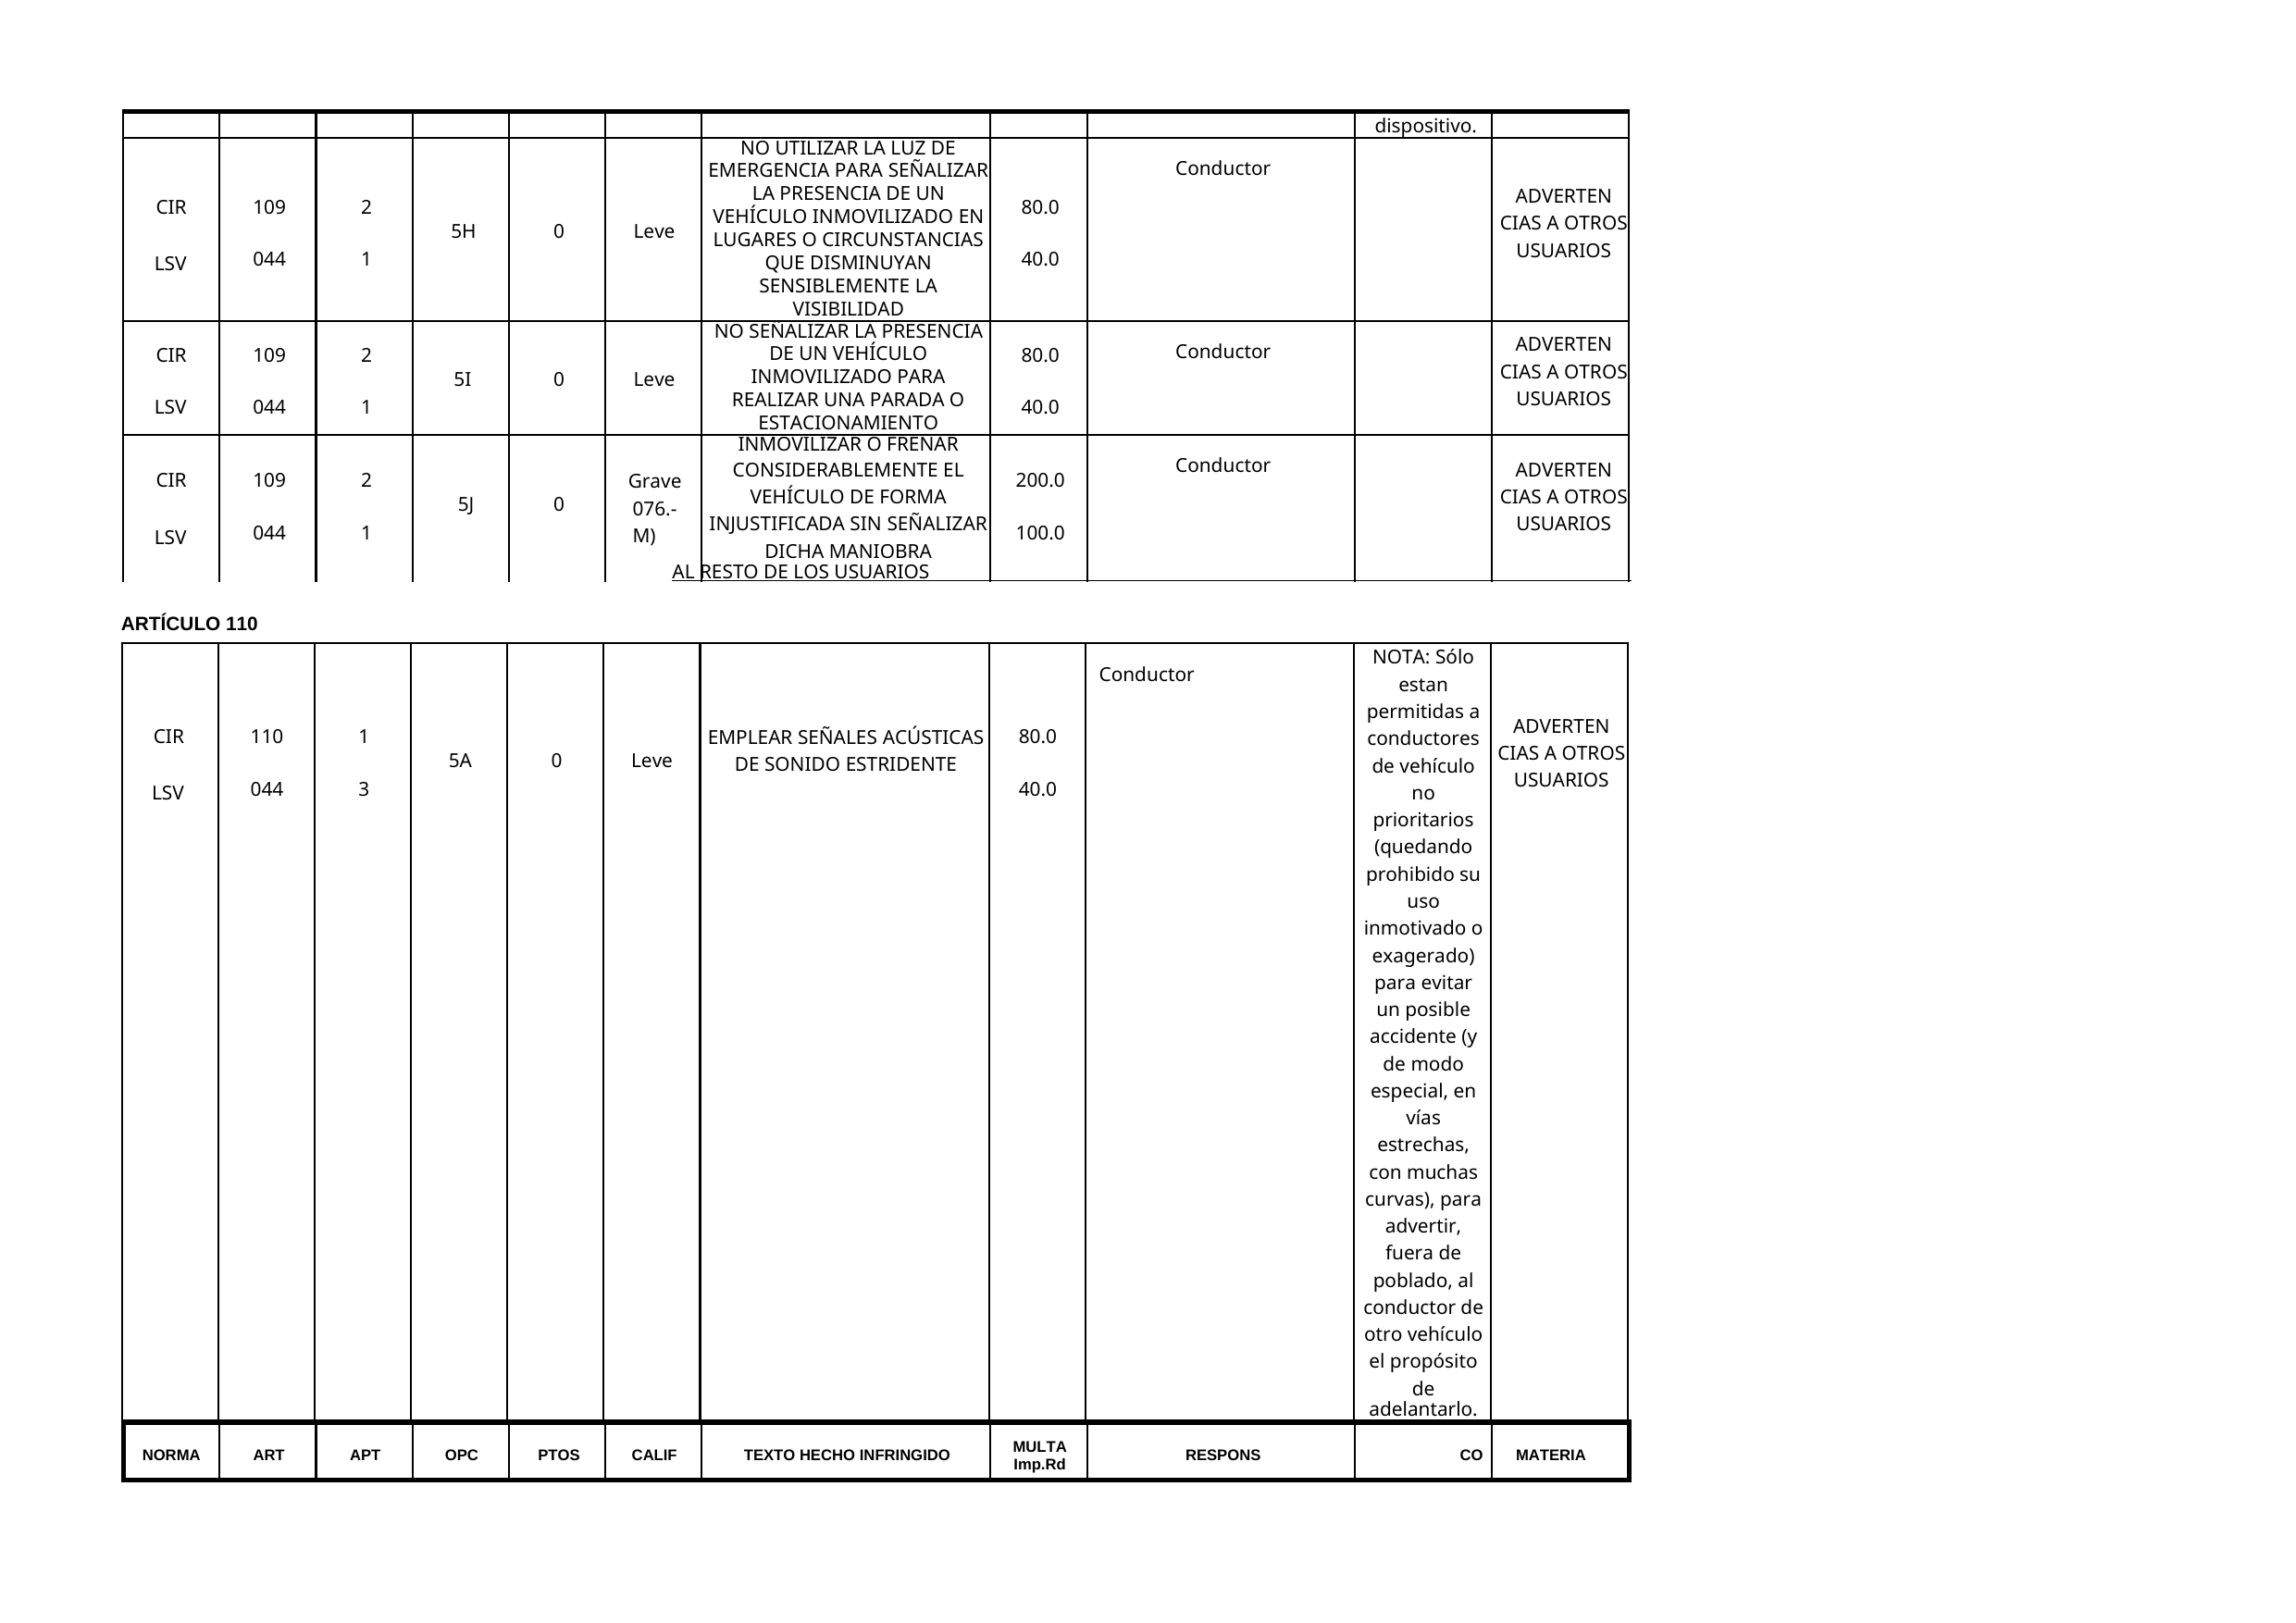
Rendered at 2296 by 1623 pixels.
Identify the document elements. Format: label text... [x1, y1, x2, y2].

table_header Leve [604, 644, 699, 1419]
table_header Conductor [1086, 644, 1353, 1419]
table_cell [1088, 114, 1354, 137]
table_cell [1356, 322, 1491, 434]
table_cell Grave 076.- M) [606, 436, 701, 582]
table_cell Leve [606, 139, 701, 320]
table_cell NO SEÑALIZAR LA PRESENCIA DE UN VEHÍCULO INMOVILIZADO PARA REALIZAR UNA PARADA O ESTACIONAMIENTO [702, 322, 989, 434]
table_cell [702, 114, 989, 137]
table_cell CIR LSV [124, 322, 218, 434]
table_cell 109 044 [220, 436, 315, 582]
table_header APT [317, 1425, 412, 1478]
table_cell Conductor [1088, 139, 1354, 320]
table_cell [317, 114, 412, 137]
table_cell Leve [606, 322, 701, 434]
table_header 1 3 [316, 644, 410, 1419]
table_cell ADVERTEN CIAS A OTROS USUARIOS [1493, 322, 1628, 434]
table_cell 109 044 [220, 322, 315, 434]
table_cell INMOVILIZAR O FRENAR CONSIDERABLEMENTE EL VEHÍCULO DE FORMA INJUSTIFICADA SIN SEÑALIZAR DICHA MANIOBRA AL RESTO DE LOS USUARIOS [702, 436, 989, 580]
table_cell [991, 114, 1086, 137]
table_cell 80.0 40.0 [991, 322, 1086, 434]
table_header 80.0 40.0 [990, 644, 1085, 1419]
table_cell [1493, 114, 1628, 137]
table_cell CIR LSV [124, 139, 218, 320]
table_header NOTA: Sólo estan permitidas a conductores de vehículo no prioritarios (quedando prohibido su uso inmotivado o exagerado) para evitar un posible accidente (y de modo especial, en vías estrechas, con muchas curvas), para advertir, fuera de poblado, al conductor de otro vehículo el propósito de adelantarlo. [1355, 644, 1490, 1419]
table_header CALIF [606, 1425, 701, 1478]
table_header 110 044 [219, 644, 314, 1419]
table_header PTOS [510, 1425, 604, 1478]
table_cell [220, 114, 315, 137]
table_cell [606, 114, 701, 137]
table_cell 2 1 [317, 322, 412, 434]
table_header 5A [412, 644, 506, 1419]
table_cell 109 044 [220, 139, 315, 320]
table_cell 2 1 [317, 139, 412, 320]
table_cell [1356, 436, 1491, 580]
table_header 0 [508, 644, 602, 1419]
table_header EMPLEAR SEÑALES ACÚSTICAS DE SONIDO ESTRIDENTE [701, 644, 988, 1419]
table_cell CIR LSV [124, 436, 218, 582]
table_cell dispositivo. [1356, 114, 1491, 137]
table_cell Conductor [1088, 322, 1354, 434]
table_cell ADVERTEN CIAS A OTROS USUARIOS [1493, 139, 1628, 320]
text ARTÍCULO 110 [121, 613, 2186, 635]
table_cell 5I [414, 322, 508, 434]
table_cell 80.0 40.0 [991, 139, 1086, 320]
table_cell 5H [414, 139, 508, 320]
table_cell 0 [510, 436, 604, 582]
table_cell ADVERTEN CIAS A OTROS USUARIOS [1493, 436, 1628, 580]
table_cell 5J [414, 436, 508, 582]
table_header TEXTO HECHO INFRINGIDO [702, 1425, 989, 1478]
table_cell [510, 114, 604, 137]
table_header ART [220, 1425, 315, 1478]
table_cell [1356, 139, 1491, 320]
table_cell 0 [510, 322, 604, 434]
table_cell 0 [510, 139, 604, 320]
table_header NORMA [126, 1425, 218, 1478]
table_cell 2 1 [317, 436, 412, 582]
table_header OPC [414, 1425, 508, 1478]
table_cell NO UTILIZAR LA LUZ DE EMERGENCIA PARA SEÑALIZAR LA PRESENCIA DE UN VEHÍCULO INMOVILIZADO EN LUGARES O CIRCUNSTANCIAS QUE DISMINUYAN SENSIBLEMENTE LA VISIBILIDAD [702, 139, 989, 320]
table_header ADVERTEN CIAS A OTROS USUARIOS [1492, 644, 1627, 1419]
table_header CO [1356, 1425, 1491, 1478]
table_header RESPONS [1088, 1425, 1354, 1478]
table_cell [414, 114, 508, 137]
table_cell Conductor [1088, 436, 1354, 580]
table_header MULTA Imp.Rd [991, 1425, 1086, 1478]
table_cell [124, 114, 218, 137]
table_header CIR LSV [123, 644, 217, 1419]
table_cell 200.0 100.0 [991, 436, 1086, 580]
table_header MATERIA [1493, 1425, 1627, 1478]
